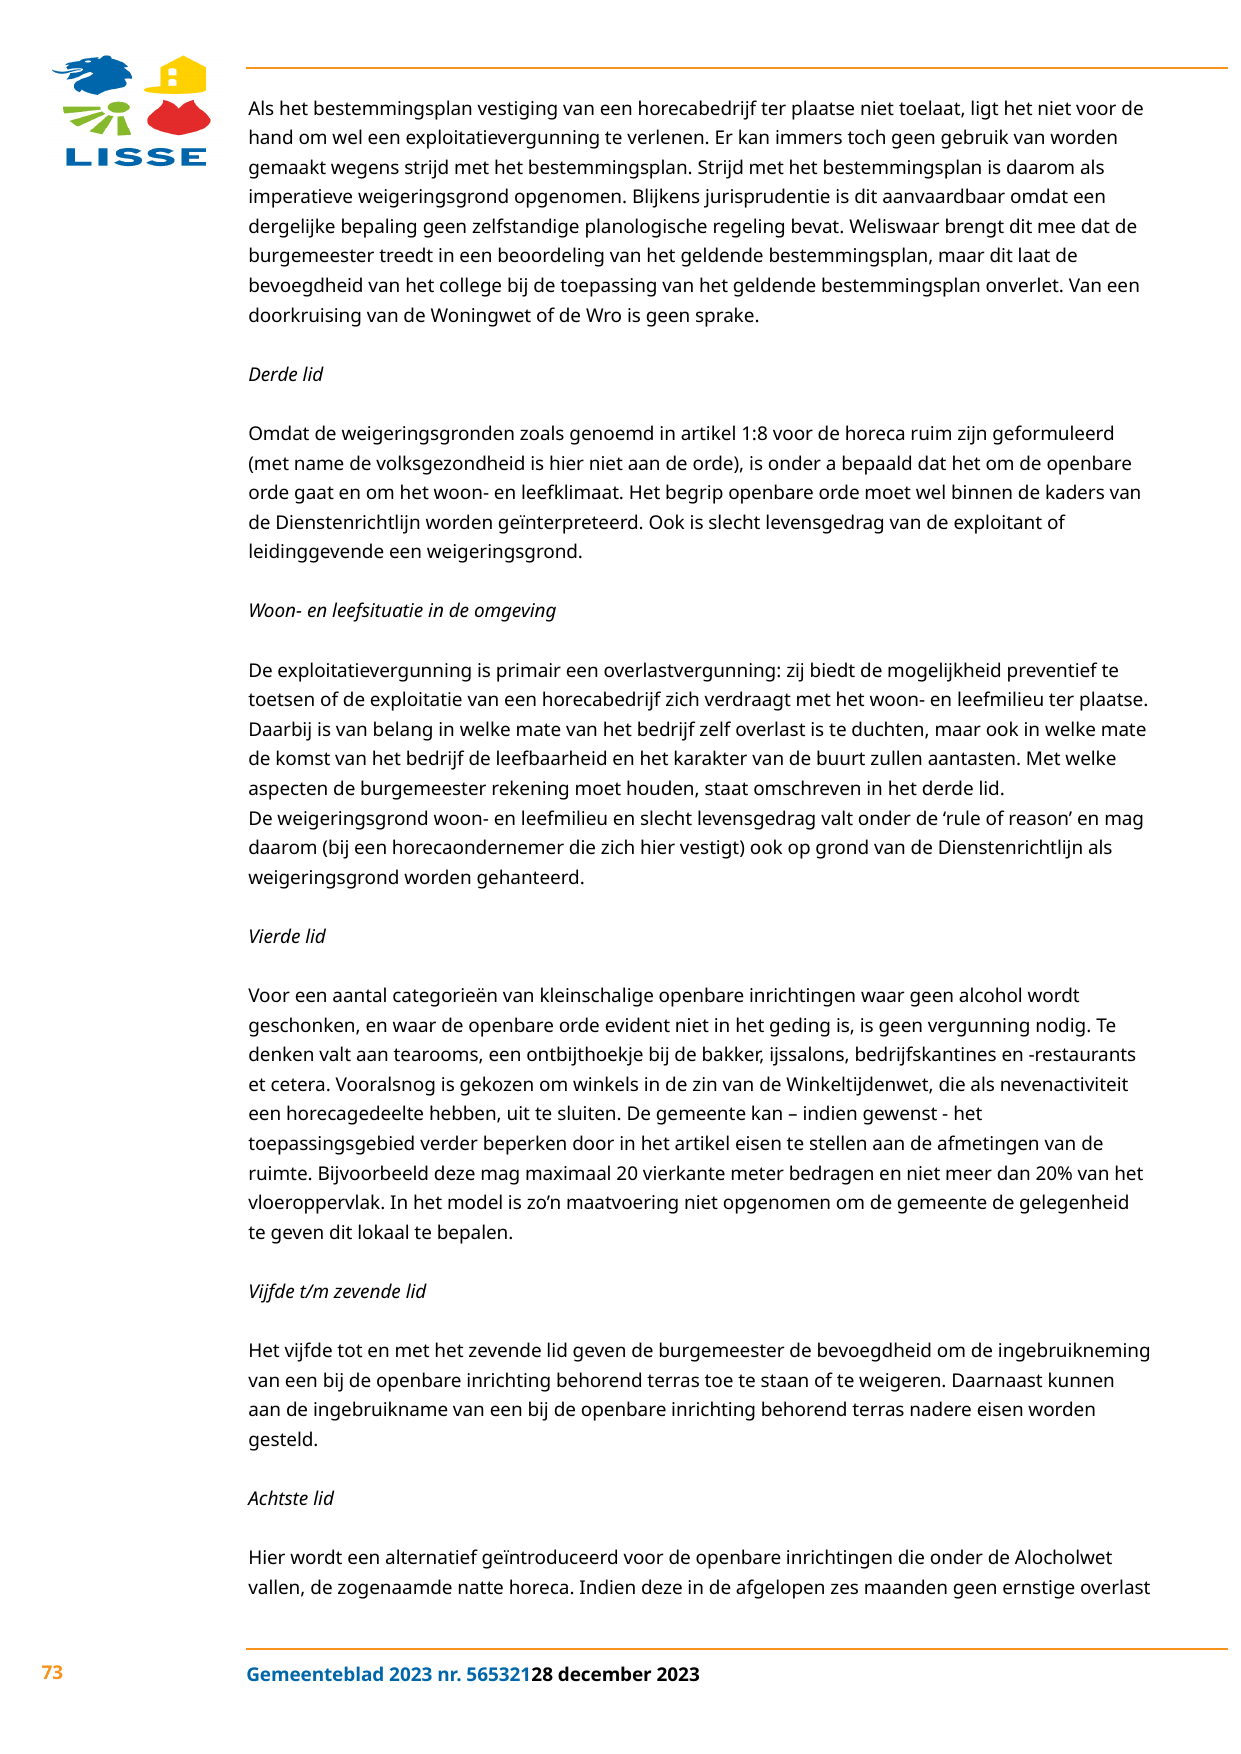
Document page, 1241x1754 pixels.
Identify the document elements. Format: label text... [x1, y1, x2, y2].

text Omdat de weigeringsgronden zoals genoemd in artikel 1:8 voor de horeca ruim zijn geformuleerd (met name de volksgezondheid is hier niet aan de orde), is onder a bepaald dat het om de openbare orde gaat en om het woon- en leefklimaat. Het begrip openbare orde moet wel binnen de kaders van de Dienstenrichtlijn worden geïnterpreteerd. Ook is slecht levensgedrag van de exploitant of leidinggevende een weigeringsgrond. [248, 420, 1152, 564]
text Woon- en leefsituatie in de omgeving [248, 598, 1152, 623]
text Derde lid [248, 361, 1152, 387]
text Vijfde t/m zevende lid [248, 1278, 1152, 1304]
text Vierde lid [248, 923, 1152, 949]
text Als het bestemmingsplan vestiging van een horecabedrijf ter plaatse niet toelaat, ligt het niet voor de hand om wel een exploitatievergunning te verlenen. Er kan immers toch geen gebruik van worden gemaakt wegens strijd met het bestemmingsplan. Strijd met het bestemmingsplan is daarom als imperatieve weigeringsgrond opgenomen. Blijkens jurisprudentie is dit aanvaardbaar omdat een dergelijke bepaling geen zelfstandige planologische regeling bevat. Weliswaar brengt dit mee dat de burgemeester treedt in een beoordeling van het geldende bestemmingsplan, maar dit laat de bevoegdheid van het college bij de toepassing van het geldende bestemmingsplan onverlet. Van een doorkruising van de Woningwet of de Wro is geen sprake. [248, 95, 1152, 328]
text Hier wordt een alternatief geïntroduceerd voor de openbare inrichtingen die onder de Alocholwet vallen, de zogenaamde natte horeca. Indien deze in de afgelopen zes maanden geen ernstige overlast [248, 1544, 1152, 1600]
text Het vijfde tot en met het zevende lid geven de burgemeester de bevoegdheid om de ingebruikneming van een bij de openbare inrichting behorend terras toe te staan of te weigeren. Daarnaast kunnen aan de ingebruikname van een bij de openbare inrichting behorend terras nadere eisen worden gesteld. [248, 1337, 1152, 1452]
text De exploitatievergunning is primair een overlastvergunning: zij biedt de mogelijkheid preventief te toetsen of de exploitatie van een horecabedrijf zich verdraagt met het woon- en leefmilieu ter plaatse. Daarbij is van belang in welke mate van het bedrijf zelf overlast is te duchten, maar ook in welke mate de komst van het bedrijf de leefbaarheid en het karakter van de buurt zullen aantasten. Met welke aspecten de burgemeester rekening moet houden, staat omschreven in het derde lid. [248, 657, 1152, 801]
text Voor een aantal categorieën van kleinschalige openbare inrichtingen waar geen alcohol wordt geschonken, en waar de openbare orde evident niet in het geding is, is geen vergunning nodig. Te denken valt aan tearooms, een ontbijthoekje bij de bakker, ijssalons, bedrijfskantines en -restaurants et cetera. Vooralsnog is gekozen om winkels in de zin van de Winkeltijdenwet, die als nevenactiviteit een horecagedeelte hebben, uit te sluiten. De gemeente kan – indien gewenst - het toepassingsgebied verder beperken door in het artikel eisen te stellen aan de afmetingen van de ruimte. Bijvoorbeeld deze mag maximaal 20 vierkante meter bedragen en niet meer dan 20% van het vloeroppervlak. In het model is zo’n maatvoering niet opgenomen om de gemeente de gelegenheid te geven dit lokaal te bepalen. [248, 982, 1152, 1245]
text De weigeringsgrond woon- en leefmilieu en slecht levensgedrag valt onder de ‘rule of reason’ en mag daarom (bij een horecaondernemer die zich hier vestigt) ook op grond van de Dienstenrichtlijn als weigeringsgrond worden gehanteerd. [248, 805, 1152, 890]
text Achtste lid [248, 1485, 1152, 1511]
picture [41, 47, 231, 172]
